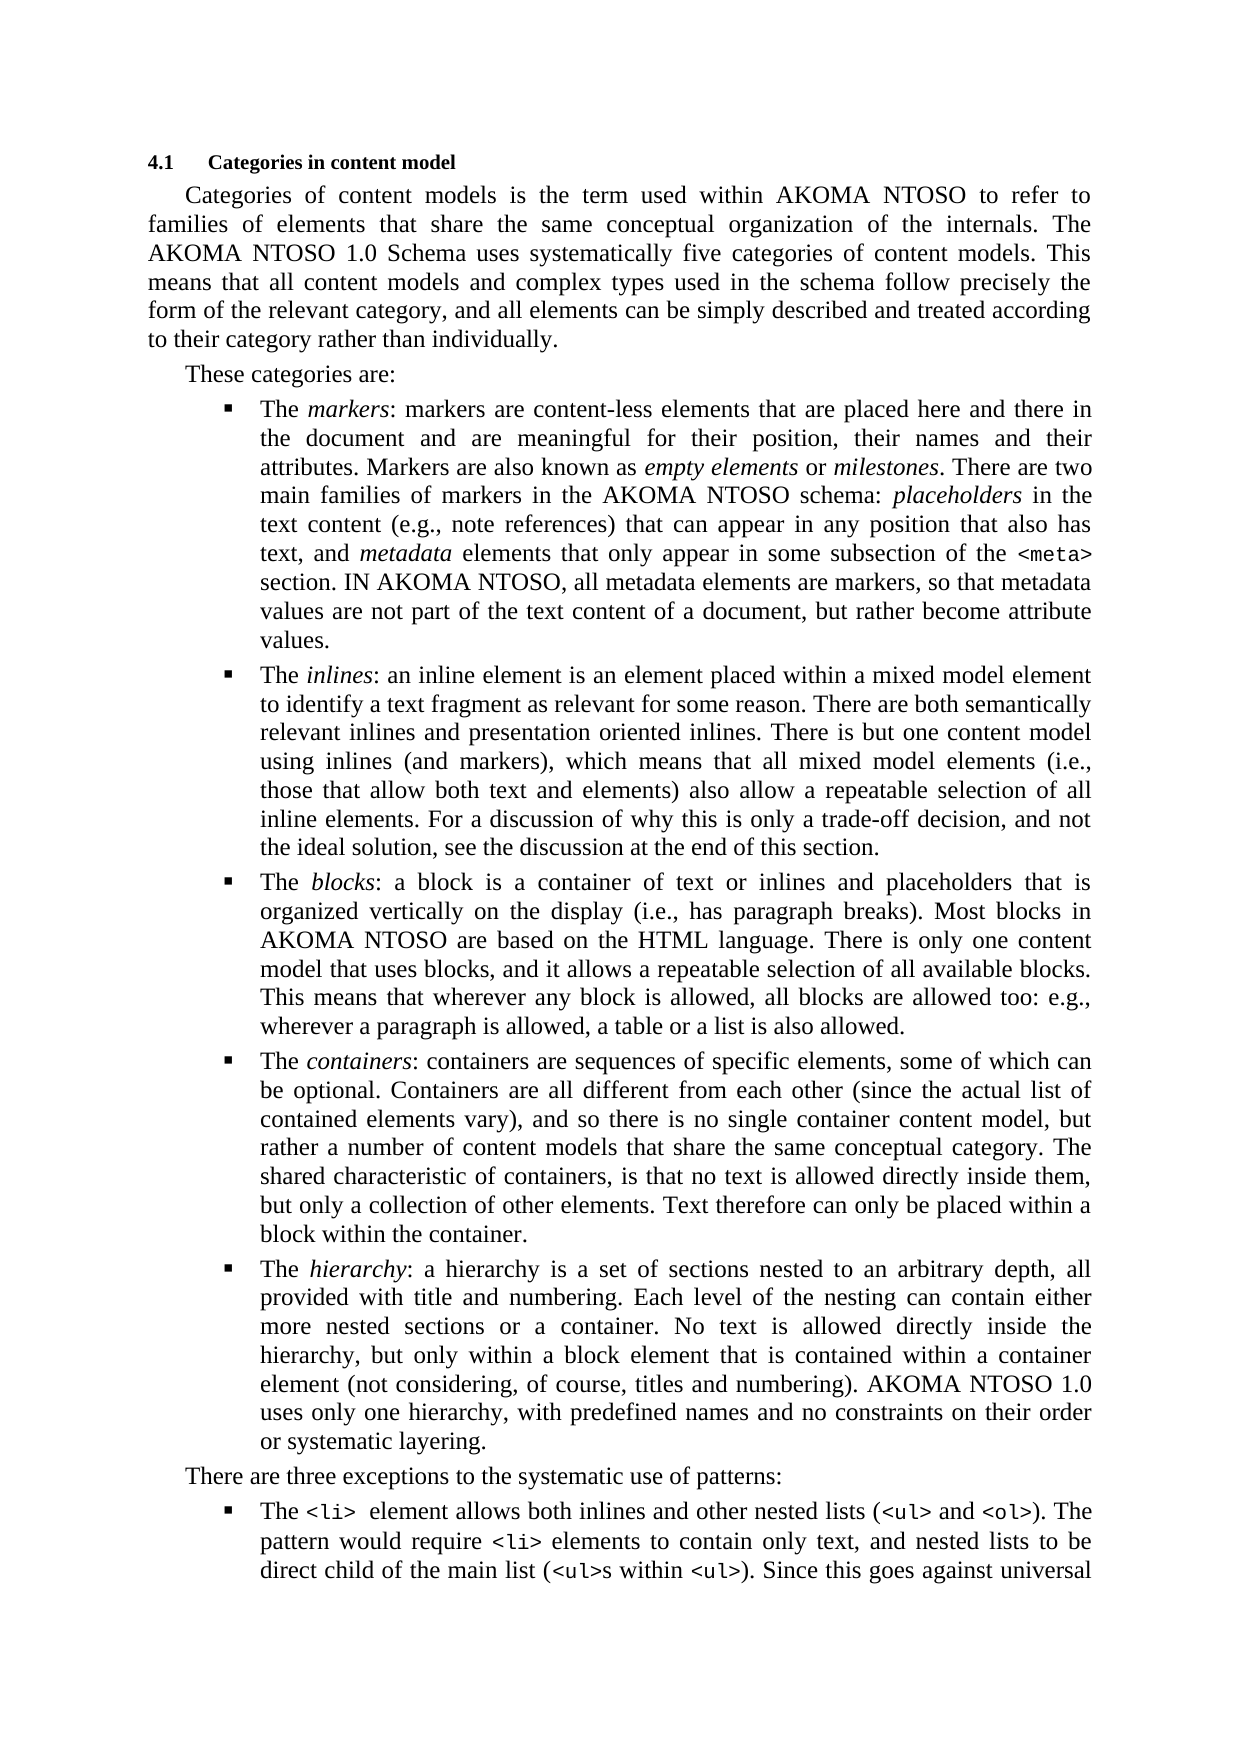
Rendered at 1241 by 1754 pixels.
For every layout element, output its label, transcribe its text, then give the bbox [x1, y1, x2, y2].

list The blocks: a block is a container of text or inlines and placeholders that is organized vertically on the display (i.e., has paragraph breaks). Most blocks in AKOMA NTOSO are based on the HTML language. There is only one content model that uses blocks, and it allows a repeatable selection of all available blocks. This means that wherever any block is allowed, all blocks are allowed too: e.g., wherever a paragraph is allowed, a table or a list is also allowed. [222, 867, 1092, 1040]
list The inlines: an inline element is an element placed within a mixed model element to identify a text fragment as relevant for some reason. There are both semantically relevant inlines and presentation oriented inlines. There is but one content model using inlines (and markers), which means that all mixed model elements (i.e., those that allow both text and elements) also allow a repeatable selection of all inline elements. For a discussion of why this is only a trade-off decision, and not the ideal solution, see the discussion at the end of this section. [222, 660, 1092, 861]
subtitle Categories in content model [148, 150, 1092, 174]
text There are three exceptions to the systematic use of patterns: [185, 1461, 1092, 1490]
list The markers: markers are content-less elements that are placed here and there in the document and are meaningful for their position, their names and their attributes. Markers are also known as empty elements or milestones. There are two main families of markers in the AKOMA NTOSO schema: placeholders in the text content (e.g., note references) that can appear in any position that also has text, and metadata elements that only appear in some subsection of the <meta> section. IN AKOMA NTOSO, all metadata elements are markers, so that metadata values are not part of the text content of a document, but rather become attribute values. [222, 394, 1092, 654]
text Categories of content models is the term used within AKOMA NTOSO to refer to families of elements that share the same conceptual organization of the internals. The AKOMA NTOSO 1.0 Schema uses systematically five categories of content models. This means that all content models and complex types used in the schema follow precisely the form of the relevant category, and all elements can be simply described and treated according to their category rather than individually. [148, 180, 1092, 353]
list The <li> element allows both inlines and other nested lists (<ul> and <ol>). The pattern would require <li> elements to contain only text, and nested lists to be direct child of the main list (<ul>s within <ul>). Since this goes against universal [222, 1496, 1092, 1585]
list The hierarchy: a hierarchy is a set of sections nested to an arbitrary depth, all provided with title and numbering. Each level of the nesting can contain either more nested sections or a container. No text is allowed directly inside the hierarchy, but only within a block element that is contained within a container element (not considering, of course, titles and numbering). AKOMA NTOSO 1.0 uses only one hierarchy, with predefined names and no constraints on their order or systematic layering. [222, 1254, 1092, 1455]
text These categories are: [148, 359, 1092, 388]
list The containers: containers are sequences of specific elements, some of which can be optional. Containers are all different from each other (since the actual list of contained elements vary), and so there is no single container content model, but rather a number of content models that share the same conceptual category. The shared characteristic of containers, is that no text is allowed directly inside them, but only a collection of other elements. Text therefore can only be placed within a block within the container. [222, 1046, 1092, 1247]
